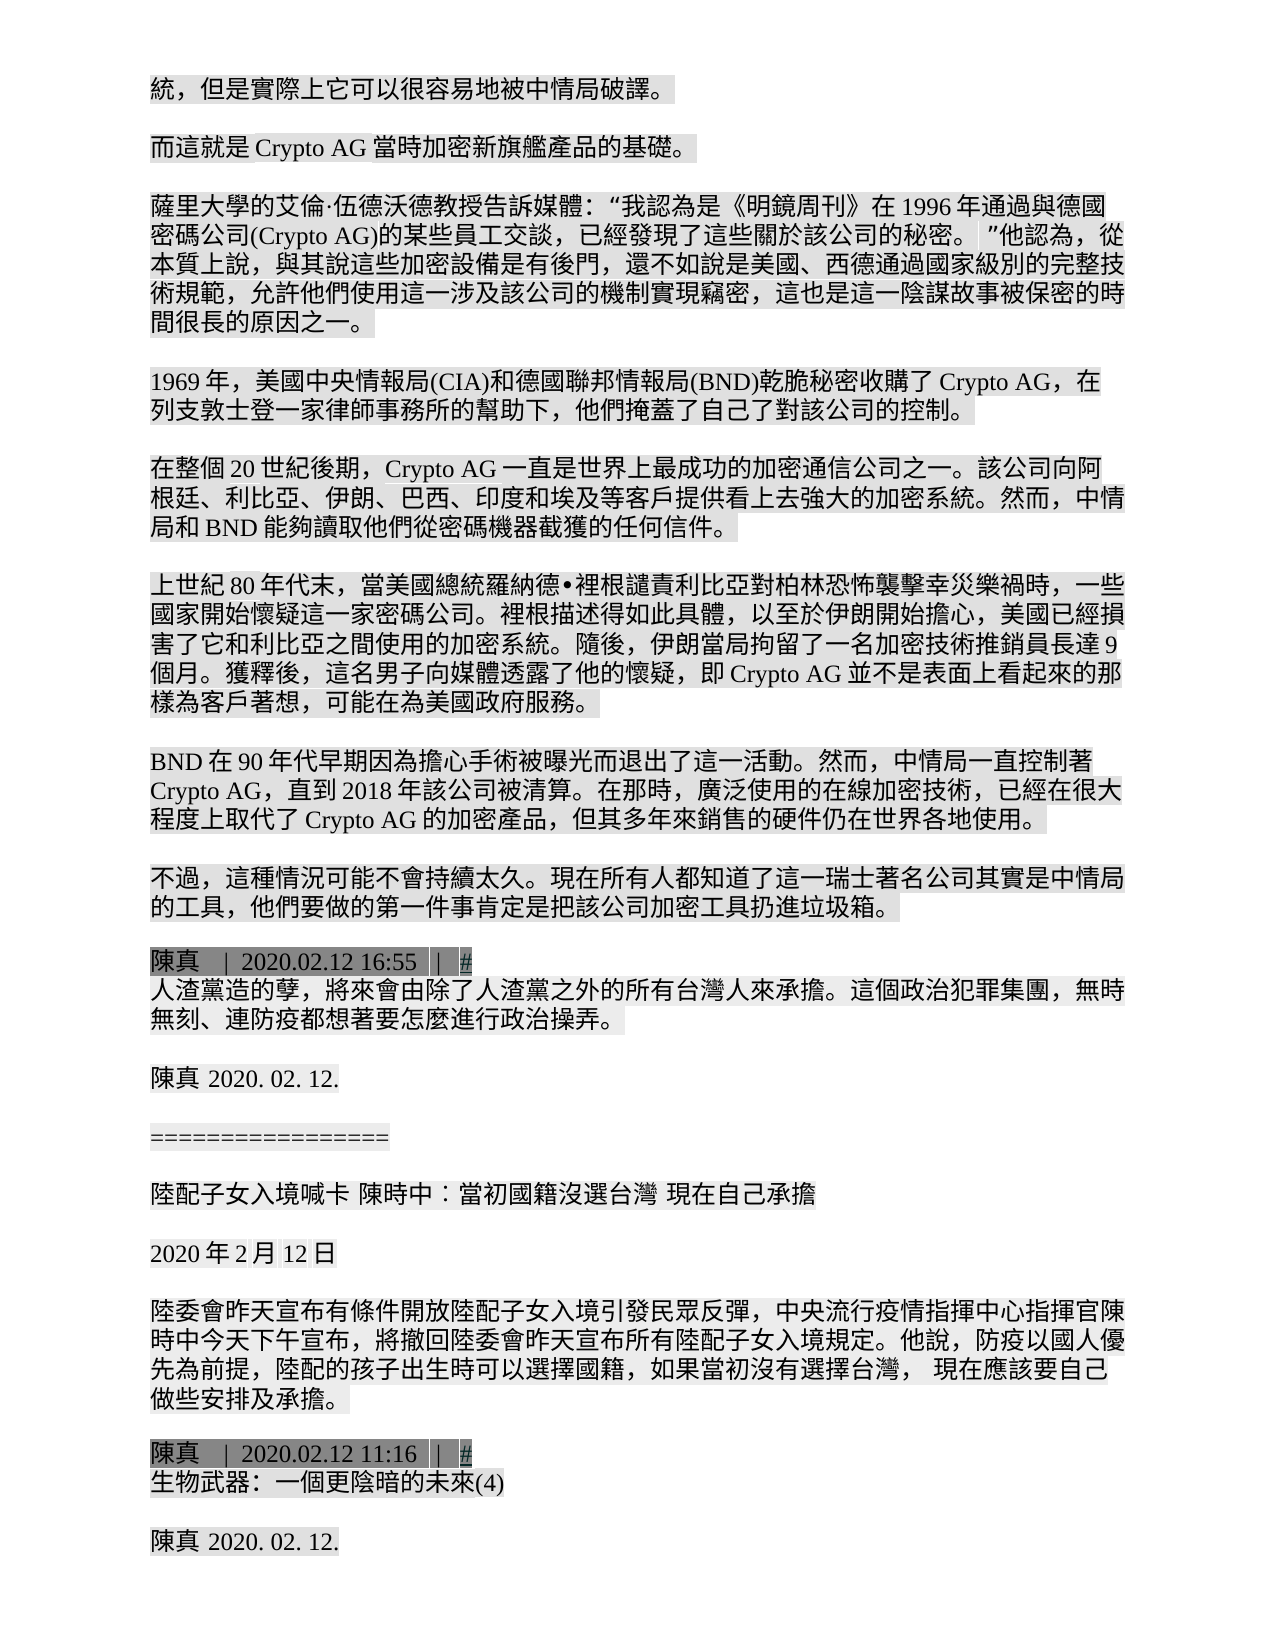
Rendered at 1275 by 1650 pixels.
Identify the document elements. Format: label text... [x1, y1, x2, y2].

text 陳真 | 2020.02.12 11:16 | # [150, 1439, 1125, 1468]
text 生物武器：一個更陰暗的未來(4) 陳真 2020. 02. 12. [150, 1468, 1125, 1556]
text 統，但是實際上它可以很容易地被中情局破譯。 而這就是Crypto AG當時加密新旗艦產品的基礎。 薩里大學的艾倫·伍德沃德教授告訴媒體：“我認為是《明鏡周刊》在1996年通過與德國密碼公司(Crypto AG)的某些員工交談，已經發現了這些關於該公司的秘密。 ”他認為，從本質上說，與其說這些加密設備是有後門，還不如說是美國、西德通過國家級別的完整技術規範，允許他們使用這一涉及該公司的機制實現竊密，這也是這一陰謀故事被保密的時間很長的原因之一。 1969年，美國中央情報局(CIA)和德國聯邦情報局(BND)乾脆秘密收購了Crypto AG，在列支敦士登一家律師事務所的幫助下，他們掩蓋了自己了對該公司的控制。 在整個20世紀後期，Crypto AG一直是世界上最成功的加密通信公司之一。該公司向阿根廷、利比亞、伊朗、巴西、印度和埃及等客戶提供看上去強大的加密系統。然而，中情局和BND能夠讀取他們從密碼機器截獲的任何信件。 上世紀80年代末，當美國總統羅納德•裡根譴責利比亞對柏林恐怖襲擊幸災樂禍時，一些國家開始懷疑這一家密碼公司。裡根描述得如此具體，以至於伊朗開始擔心，美國已經損害了它和利比亞之間使用的加密系統。隨後，伊朗當局拘留了一名加密技術推銷員長達9個月。獲釋後，這名男子向媒體透露了他的懷疑，即Crypto AG並不是表面上看起來的那樣為客戶著想，可能在為美國政府服務。 BND在90年代早期因為擔心手術被曝光而退出了這一活動。然而，中情局一直控制著Crypto AG，直到2018年該公司被清算。在那時，廣泛使用的在線加密技術，已經在很大程度上取代了Crypto AG的加密產品，但其多年來銷售的硬件仍在世界各地使用。 不過，這種情況可能不會持續太久。現在所有人都知道了這一瑞士著名公司其實是中情局的工具，他們要做的第一件事肯定是把該公司加密工具扔進垃圾箱。 [150, 75, 1125, 922]
text 人渣黨造的孽，將來會由除了人渣黨之外的所有台灣人來承擔。這個政治犯罪集團，無時無刻、連防疫都想著要怎麼進行政治操弄。 陳真 2020. 02. 12. ================= 陸配子女入境喊卡 陳時中︰當初國籍沒選台灣 現在自己承擔 2020年2月12日 陸委會昨天宣布有條件開放陸配子女入境引發民眾反彈，中央流行疫情指揮中心指揮官陳時中今天下午宣布，將撤回陸委會昨天宣布所有陸配子女入境規定。他說，防疫以國人優先為前提，陸配的孩子出生時可以選擇國籍，如果當初沒有選擇台灣， 現在應該要自己做些安排及承擔。 [150, 976, 1125, 1414]
text 陳真 | 2020.02.12 16:55 | # [150, 947, 1125, 976]
